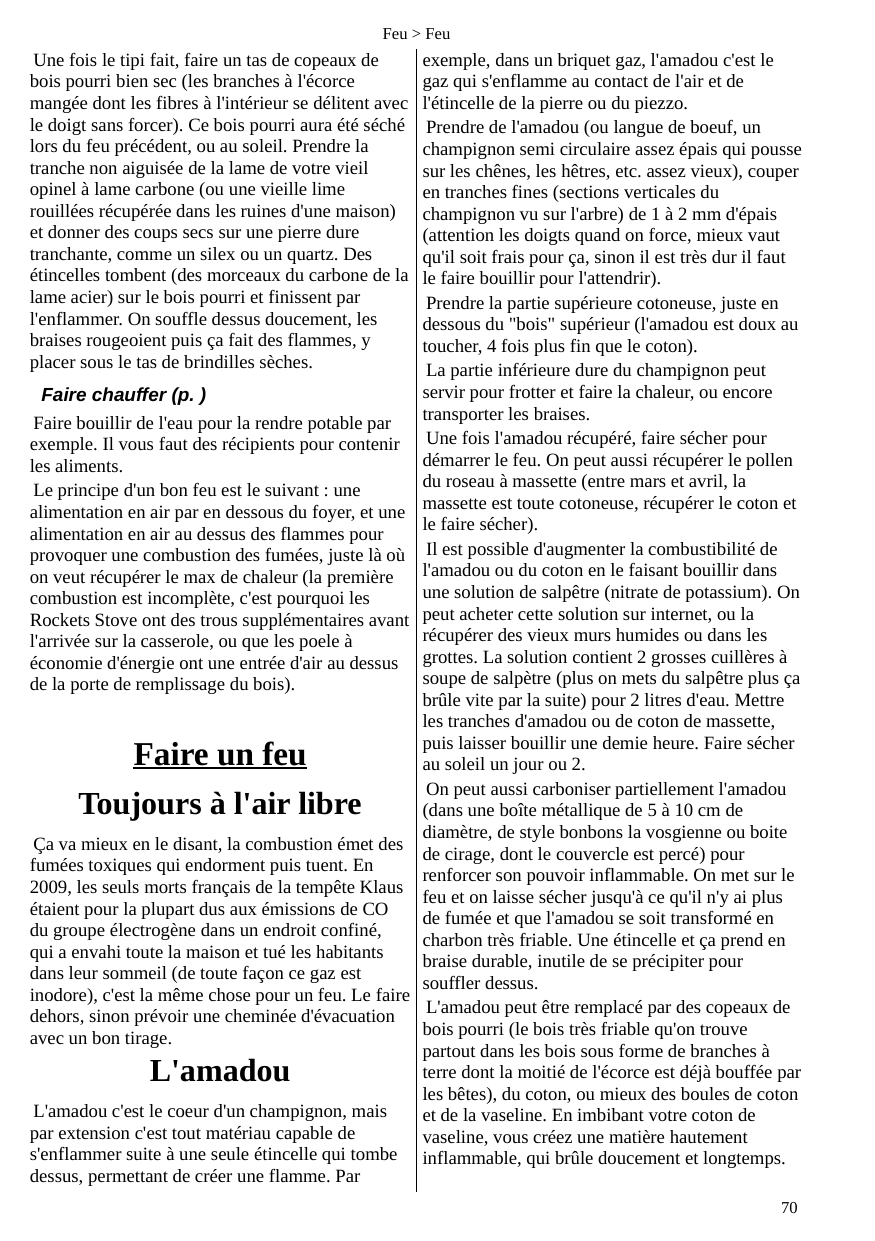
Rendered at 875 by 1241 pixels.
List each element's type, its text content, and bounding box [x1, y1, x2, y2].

text Prendre de l'amadou (ou langue de boeuf, un champignon semi circulaire assez épais qui pousse sur les chênes, les hêtres, etc. assez vieux), couper en tranches fines (sections verticales du champignon vu sur l'arbre) de 1 à 2 mm d'épais (attention les doigts quand on force, mieux vaut qu'il soit frais pour ça, sinon il est très dur il faut le faire bouillir pour l'attendrir). [422, 116, 803, 289]
text On peut aussi carboniser partiellement l'amadou (dans une boîte métallique de 5 à 10 cm de diamètre, de style bonbons la vosgienne ou boite de cirage, dont le couvercle est percé) pour renforcer son pouvoir inflammable. On met sur le feu et on laisse sécher jusqu'à ce qu'il n'y ai plus de fumée et que l'amadou se soit transformé en charbon très friable. Une étincelle et ça prend en braise durable, inutile de se précipiter pour souffler dessus. [422, 778, 803, 993]
text Prendre la partie supérieure cotoneuse, juste en dessous du "bois" supérieur (l'amadou est doux au toucher, 4 fois plus fin que le coton). [422, 292, 803, 356]
text Il est possible d'augmenter la combustibilité de l'amadou ou du coton en le faisant bouillir dans une solution de salpêtre (nitrate de potassium). On peut acheter cette solution sur internet, ou la récupérer des vieux murs humides ou dans les grottes. La solution contient 2 grosses cuillères à soupe de salpètre (plus on mets du salpêtre plus ça brûle vite par la suite) pour 2 litres d'eau. Mettre les tranches d'amadou ou de coton de massette, puis laisser bouillir une demie heure. Faire sécher au soleil un jour ou 2. [422, 538, 803, 775]
text Le principe d'un bon feu est le suivant : une alimentation en air par en dessous du foyer, et une alimentation en air au dessus des flammes pour provoquer une combustion des fumées, juste là où on veut récupérer le max de chaleur (la première combustion est incomplète, c'est pourquoi les Rockets Stove ont des trous supplémentaires avant l'arrivée sur la casserole, ou que les poele à économie d'énergie ont une entrée d'air au dessus de la porte de remplissage du bois). [29, 479, 411, 695]
text exemple, dans un briquet gaz, l'amadou c'est le gaz qui s'enflamme au contact de l'air et de l'étincelle de la pierre ou du piezzo. [422, 49, 803, 113]
text Ça va mieux en le disant, la combustion émet des fumées toxiques qui endorment puis tuent. En 2009, les seuls morts français de la tempête Klaus étaient pour la plupart dus aux émissions de CO du groupe électrogène dans un endroit confiné, qui a envahi toute la maison et tué les habitants dans leur sommeil (de toute façon ce gaz est inodore), c'est la même chose pour un feu. Le faire dehors, sinon prévoir une cheminée d'évacuation avec un bon tirage. [29, 833, 411, 1048]
subtitle L'amadou [29, 1051, 411, 1088]
subtitle Faire chauffer (p. ) [41, 384, 411, 406]
text Une fois l'amadou récupéré, faire sécher pour démarrer le feu. On peut aussi récupérer le pollen du roseau à massette (entre mars et avril, la massette est toute cotoneuse, récupérer le coton et le faire sécher). [422, 427, 803, 535]
text Faire bouillir de l'eau pour la rendre potable par exemple. Il vous faut des récipients pour contenir les aliments. [29, 412, 411, 476]
subtitle Faire un feu [29, 734, 411, 772]
text L'amadou peut être remplacé par des copeaux de bois pourri (le bois très friable qu'on trouve partout dans les bois sous forme de branches à terre dont la moitié de l'écorce est déjà bouffée par les bêtes), du coton, ou mieux des boules de coton et de la vaseline. En imbibant votre coton de vaseline, vous créez une matière hautement inflammable, qui brûle doucement et longtemps. [422, 996, 803, 1169]
text Une fois le tipi fait, faire un tas de copeaux de bois pourri bien sec (les branches à l'écorce mangée dont les fibres à l'intérieur se délitent avec le doigt sans forcer). Ce bois pourri aura été séché lors du feu précédent, ou au soleil. Prendre la tranche non aiguisée de la lame de votre vieil opinel à lame carbone (ou une vieille lime rouillées récupérée dans les ruines d'une maison) et donner des coups secs sur une pierre dure tranchante, comme un silex ou un quartz. Des étincelles tombent (des morceaux du carbone de la lame acier) sur le bois pourri et finissent par l'enflammer. On souffle dessus doucement, les braises rougeoient puis ça fait des flammes, y placer sous le tas de brindilles sèches. [29, 49, 411, 372]
text La partie inférieure dure du champignon peut servir pour frotter et faire la chaleur, ou encore transporter les braises. [422, 359, 803, 424]
text L'amadou c'est le coeur d'un champignon, mais par extension c'est tout matériau capable de s'enflammer suite à une seule étincelle qui tombe dessus, permettant de créer une flamme. Par [29, 1100, 411, 1186]
subtitle Toujours à l'air libre [29, 784, 411, 821]
